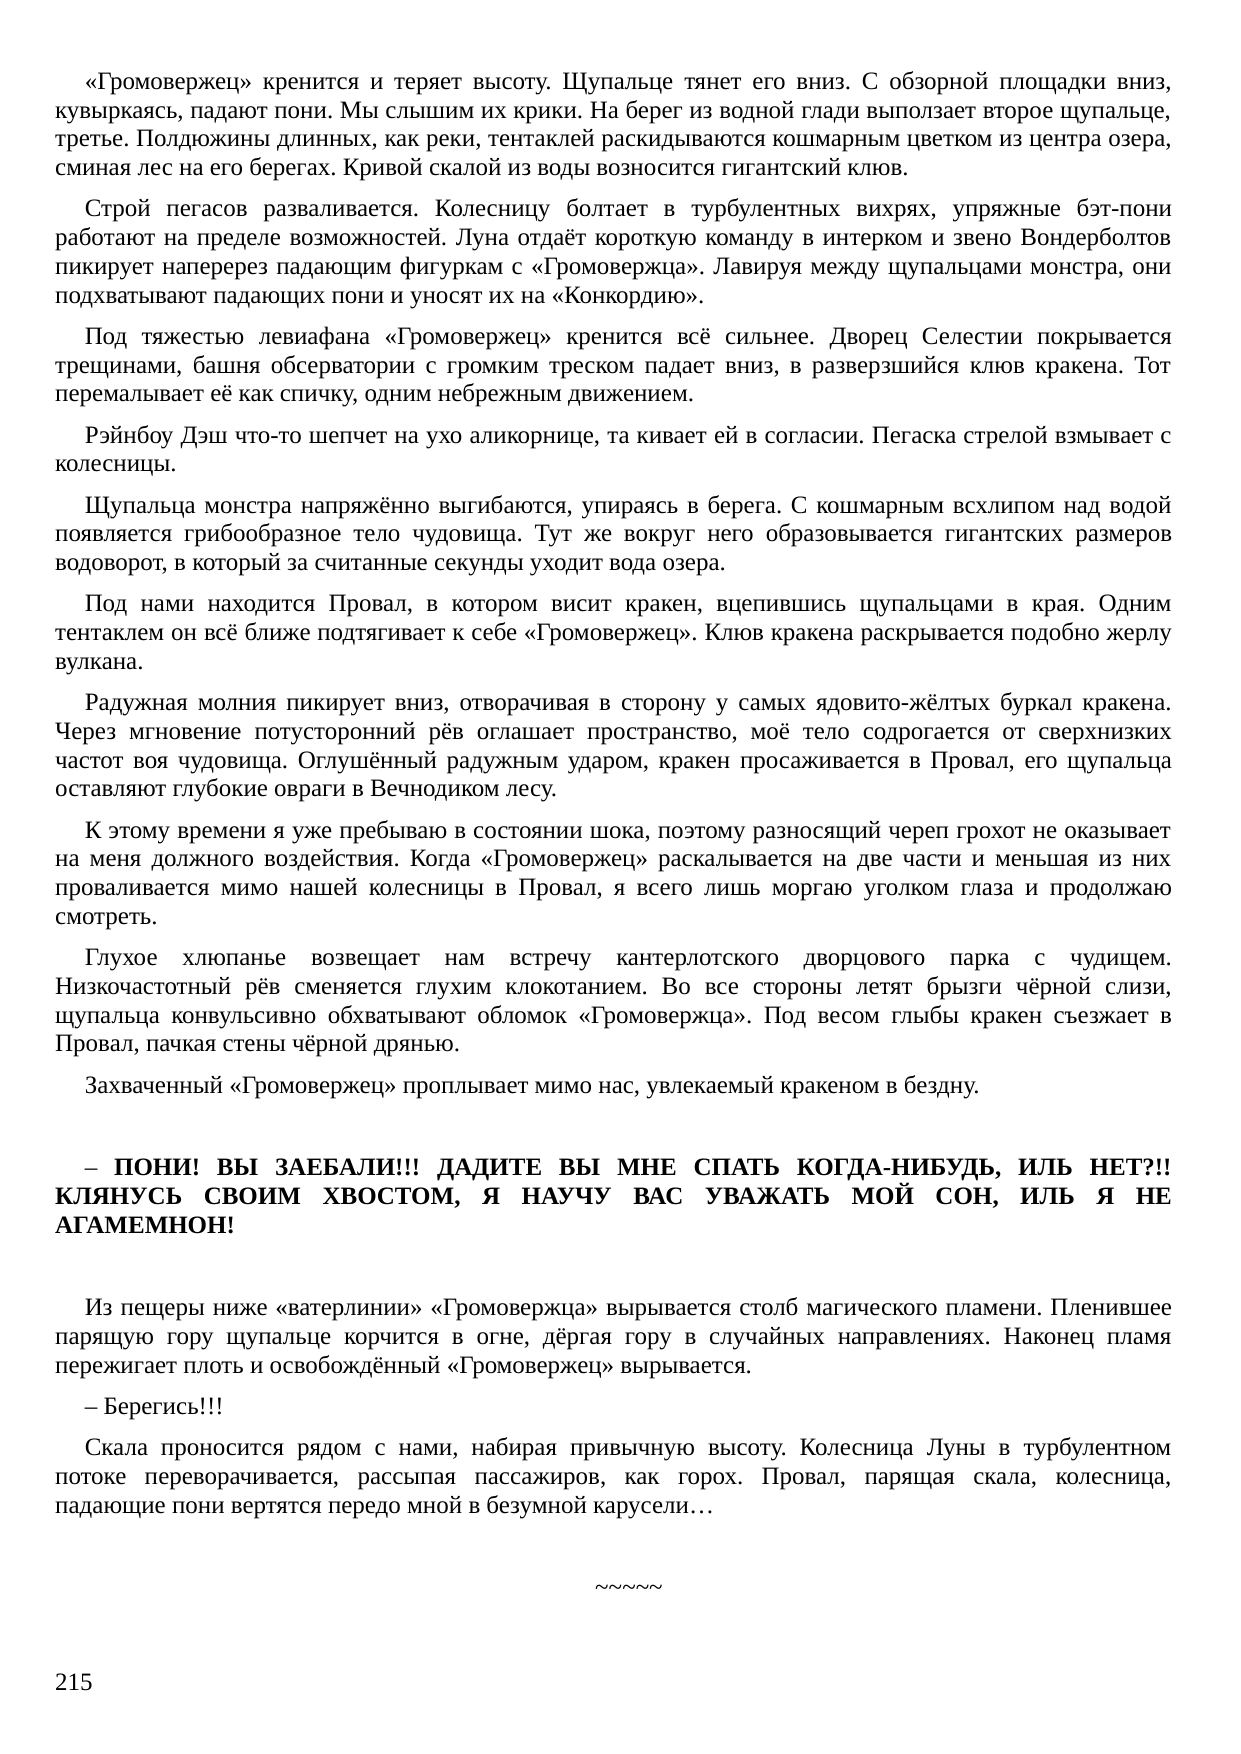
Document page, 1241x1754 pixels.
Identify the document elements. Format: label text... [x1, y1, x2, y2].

text – ПОНИ! ВЫ ЗАЕБАЛИ!!! ДАДИТЕ ВЫ МНЕ СПАТЬ КОГДА-НИБУДЬ, ИЛЬ НЕТ?!! КЛЯНУСЬ СВОИМ ХВОСТОМ, Я НАУЧУ ВАС УВАЖАТЬ МОЙ СОН, ИЛЬ Я НЕ АГАМЕМНОН! [55, 1152, 1173, 1238]
text Рэйнбоу Дэш что-то шепчет на ухо аликорнице, та кивает ей в согласии. Пегаска стрелой взмывает с колесницы. [55, 420, 1173, 477]
text Строй пегасов разваливается. Колесницу болтает в турбулентных вихрях, упряжные бэт-пони работают на пределе возможностей. Луна отдаёт короткую команду в интерком и звено Вондерболтов пикирует наперерез падающим фигуркам с «Громовержца». Лавируя между щупальцами монстра, они подхватывают падающих пони и уносят их на «Конкордию». [55, 193, 1173, 308]
text – Берегись!!! [55, 1391, 1173, 1420]
text Из пещеры ниже «ватерлинии» «Громовержца» вырывается столб магического пламени. Пленившее парящую гору щупальце корчится в огне, дёргая гору в случайных направлениях. Наконец пламя пережигает плоть и освобождённый «Громовержец» вырывается. [55, 1292, 1173, 1378]
text Скала проносится рядом с нами, набирая привычную высоту. Колесница Луны в турбулентном потоке переворачивается, рассыпая пассажиров, как горох. Провал, парящая скала, колесница, падающие пони вертятся передо мной в безумной карусели… [55, 1432, 1173, 1518]
text ~~~~~ [55, 1572, 1173, 1601]
text Глухое хлюпанье возвещает нам встречу кантерлотского дворцового парка с чудищем. Низкочастотный рёв сменяется глухим клокотанием. Во все стороны летят брызги чёрной слизи, щупальца конвульсивно обхватывают обломок «Громовержца». Под весом глыбы кракен съезжает в Провал, пачкая стены чёрной дрянью. [55, 942, 1173, 1057]
text К этому времени я уже пребываю в состоянии шока, поэтому разносящий череп грохот не оказывает на меня должного воздействия. Когда «Громовержец» раскалывается на две части и меньшая из них проваливается мимо нашей колесницы в Провал, я всего лишь моргаю уголком глаза и продолжаю смотреть. [55, 815, 1173, 930]
text Щупальца монстра напряжённо выгибаются, упираясь в берега. С кошмарным всхлипом над водой появляется грибообразное тело чудовища. Тут же вокруг него образовывается гигантских размеров водоворот, в который за считанные секунды уходит вода озера. [55, 490, 1173, 576]
text «Громовержец» кренится и теряет высоту. Щупальце тянет его вниз. С обзорной площадки вниз, кувыркаясь, падают пони. Мы слышим их крики. На берег из водной глади выползает второе щупальце, третье. Полдюжины длинных, как реки, тентаклей раскидываются кошмарным цветком из центра озера, сминая лес на его берегах. Кривой скалой из воды возносится гигантский клюв. [55, 66, 1173, 181]
text Захваченный «Громовержец» проплывает мимо нас, увлекаемый кракеном в бездну. [55, 1070, 1173, 1098]
text Радужная молния пикирует вниз, отворачивая в сторону у самых ядовито-жёлтых буркал кракена. Через мгновение потусторонний рёв оглашает пространство, моё тело содрогается от сверхнизких частот воя чудовища. Оглушённый радужным ударом, кракен просаживается в Провал, его щупальца оставляют глубокие овраги в Вечнодиком лесу. [55, 687, 1173, 802]
text Под тяжестью левиафана «Громовержец» кренится всё сильнее. Дворец Селестии покрывается трещинами, башня обсерватории с громким треском падает вниз, в разверзшийся клюв кракена. Тот перемалывает её как спичку, одним небрежным движением. [55, 321, 1173, 407]
text Под нами находится Провал, в котором висит кракен, вцепившись щупальцами в края. Одним тентаклем он всё ближе подтягивает к себе «Громовержец». Клюв кракена раскрывается подобно жерлу вулкана. [55, 588, 1173, 675]
